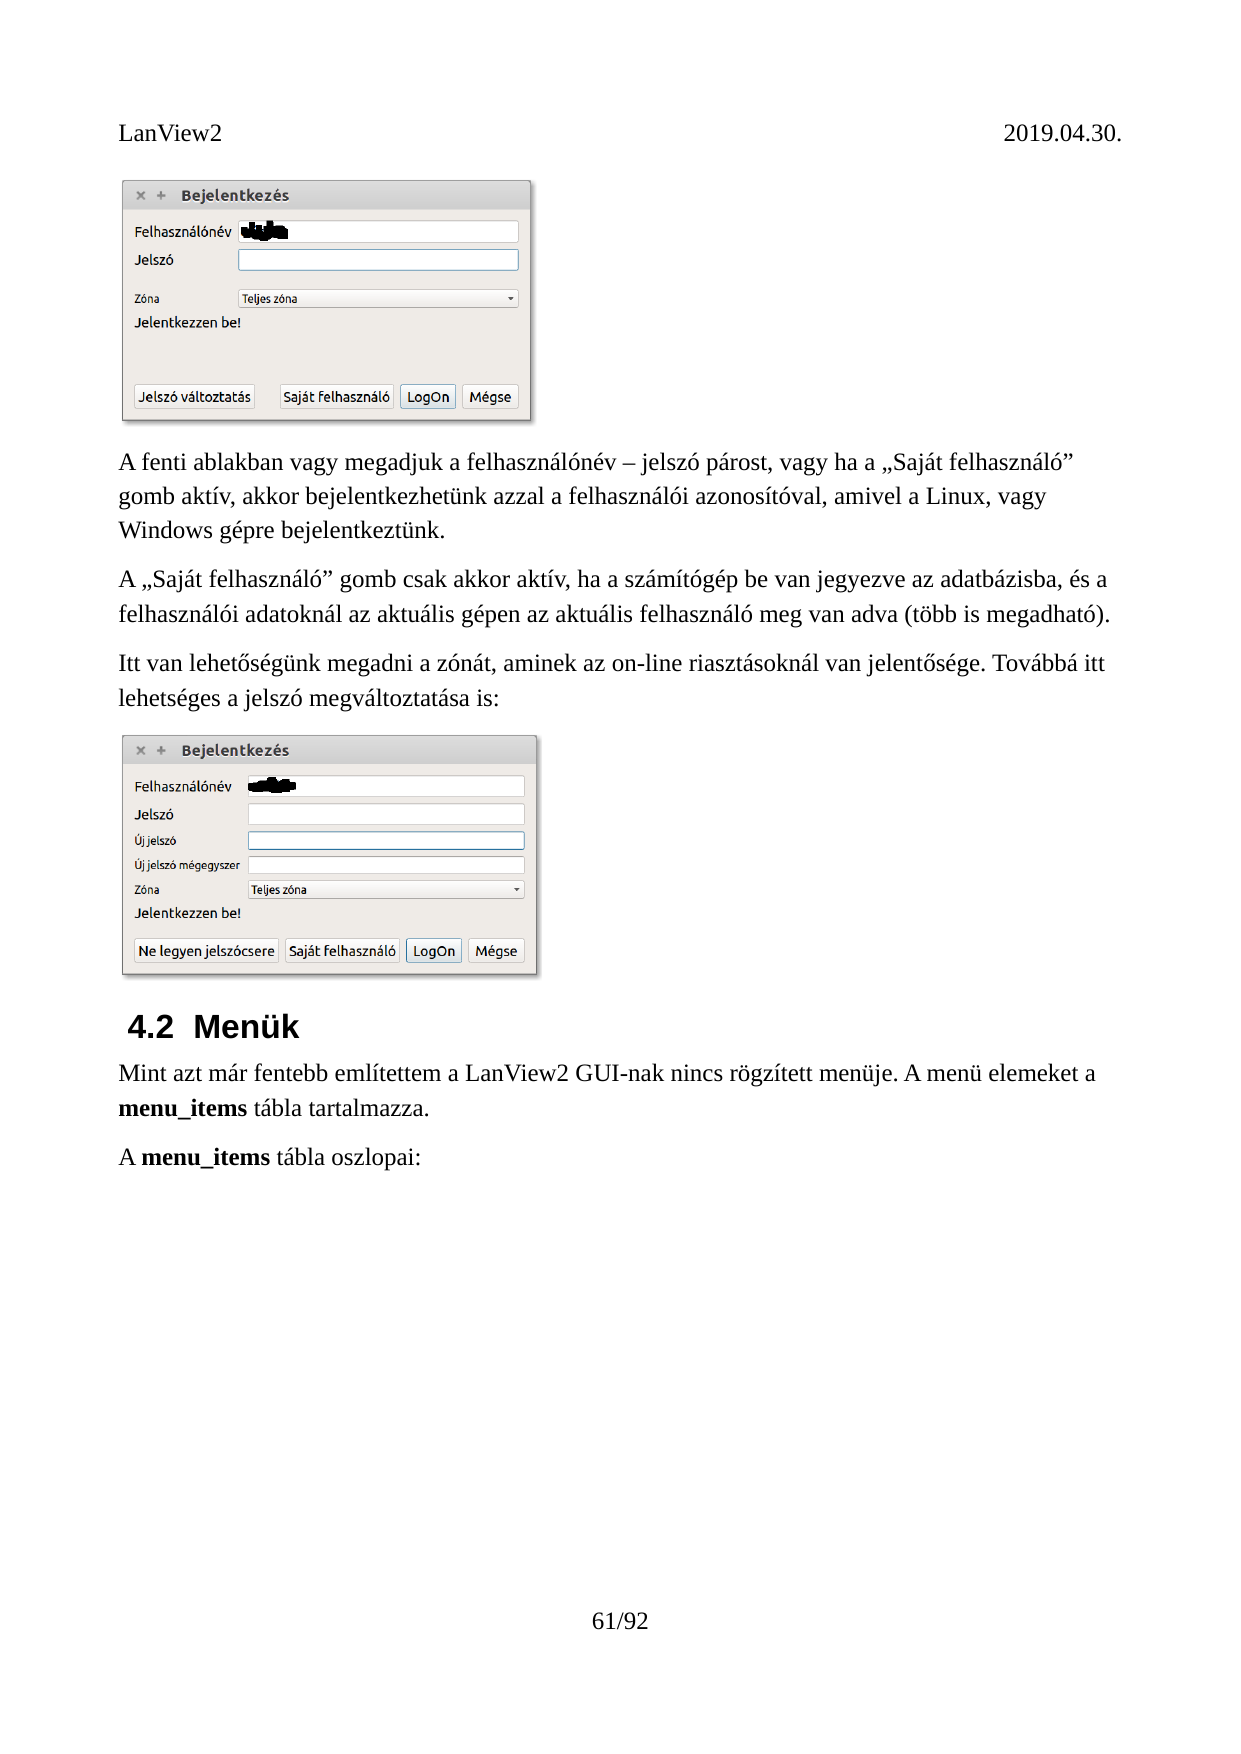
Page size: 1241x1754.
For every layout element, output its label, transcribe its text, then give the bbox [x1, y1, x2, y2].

text A „Saját felhasználó” gomb csak akkor aktív, ha a számítógép be van jegyezve az adatbázisba, és a felhasználói adatoknál az aktuális gépen az aktuális felhasználó meg van adva (több is megadható). [118, 564, 1122, 628]
picture [118, 731, 543, 981]
text [537, 177, 1122, 426]
text A fenti ablakban vagy megadjuk a felhasználónév – jelszó párost, vagy ha a „Saját felhasználó” gomb aktív, akkor bejelentkezhetünk azzal a felhasználói azonosítóval, amivel a Linux, vagy Windows gépre bejelentkeztünk. [118, 447, 1122, 544]
text Itt van lehetőségünk megadni a zónát, aminek az on-line riasztásoknál van jelentősége. Továbbá itt lehetséges a jelszó megváltoztatása is: [118, 648, 1122, 711]
subtitle Menük [118, 1007, 1122, 1046]
picture [118, 177, 537, 427]
text Mint azt már fentebb említettem a LanView2 GUI-nak nincs rögzített menüje. A menü elemeket a menu_items tábla tartalmazza. [118, 1058, 1122, 1122]
text A menu_items tábla oszlopai: [118, 1142, 1122, 1171]
